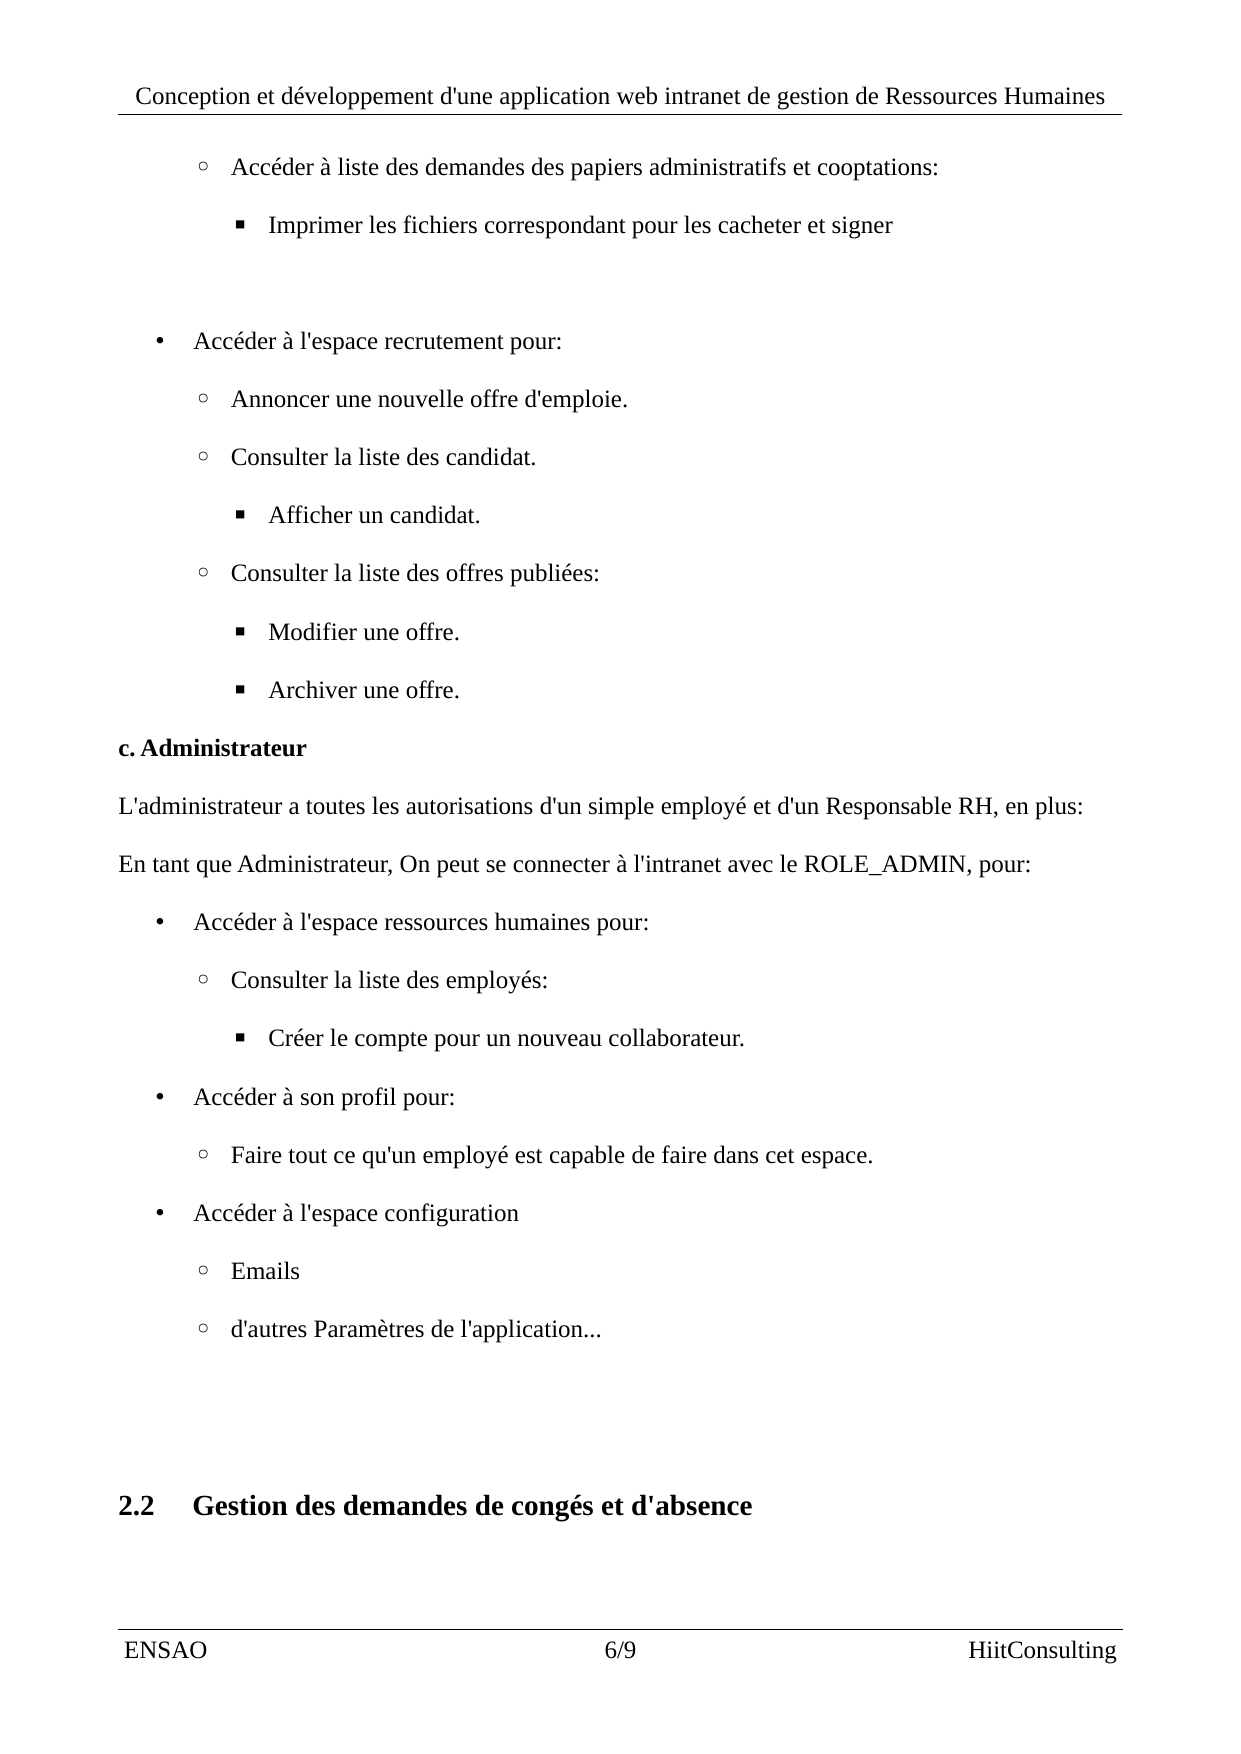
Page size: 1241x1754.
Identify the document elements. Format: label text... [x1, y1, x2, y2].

list Accéder à liste des demandes des papiers administratifs et cooptations: [193, 152, 1122, 180]
list Accéder à l'espace ressources humaines pour: [156, 907, 1122, 936]
list Archiver une offre. [231, 675, 1122, 703]
list Modifier une offre. [231, 617, 1122, 645]
list Annoncer une nouvelle offre d'emploie. [193, 384, 1122, 413]
list Imprimer les fichiers correspondant pour les cacheter et signer [231, 210, 1122, 238]
text 2.2 Gestion des demandes de congés et d'absence [118, 1488, 1122, 1522]
list Afficher un candidat. [231, 500, 1122, 529]
list Consulter la liste des candidat. [193, 442, 1122, 471]
list d'autres Paramètres de l'application... [193, 1314, 1122, 1343]
text c. Administrateur [118, 733, 1122, 762]
list Consulter la liste des offres publiées: [193, 558, 1122, 587]
list Consulter la liste des employés: [193, 965, 1122, 994]
list Accéder à l'espace configuration [156, 1198, 1122, 1227]
list Créer le compte pour un nouveau collaborateur. [231, 1023, 1122, 1052]
list Emails [193, 1256, 1122, 1285]
list Accéder à l'espace recrutement pour: [156, 326, 1122, 355]
text L'administrateur a toutes les autorisations d'un simple employé et d'un Responsable RH, en plus: [118, 791, 1122, 820]
list Faire tout ce qu'un employé est capable de faire dans cet espace. [193, 1140, 1122, 1168]
list Accéder à son profil pour: [156, 1082, 1122, 1110]
text En tant que Administrateur, On peut se connecter à l'intranet avec le ROLE_ADMIN, pour: [118, 849, 1122, 878]
